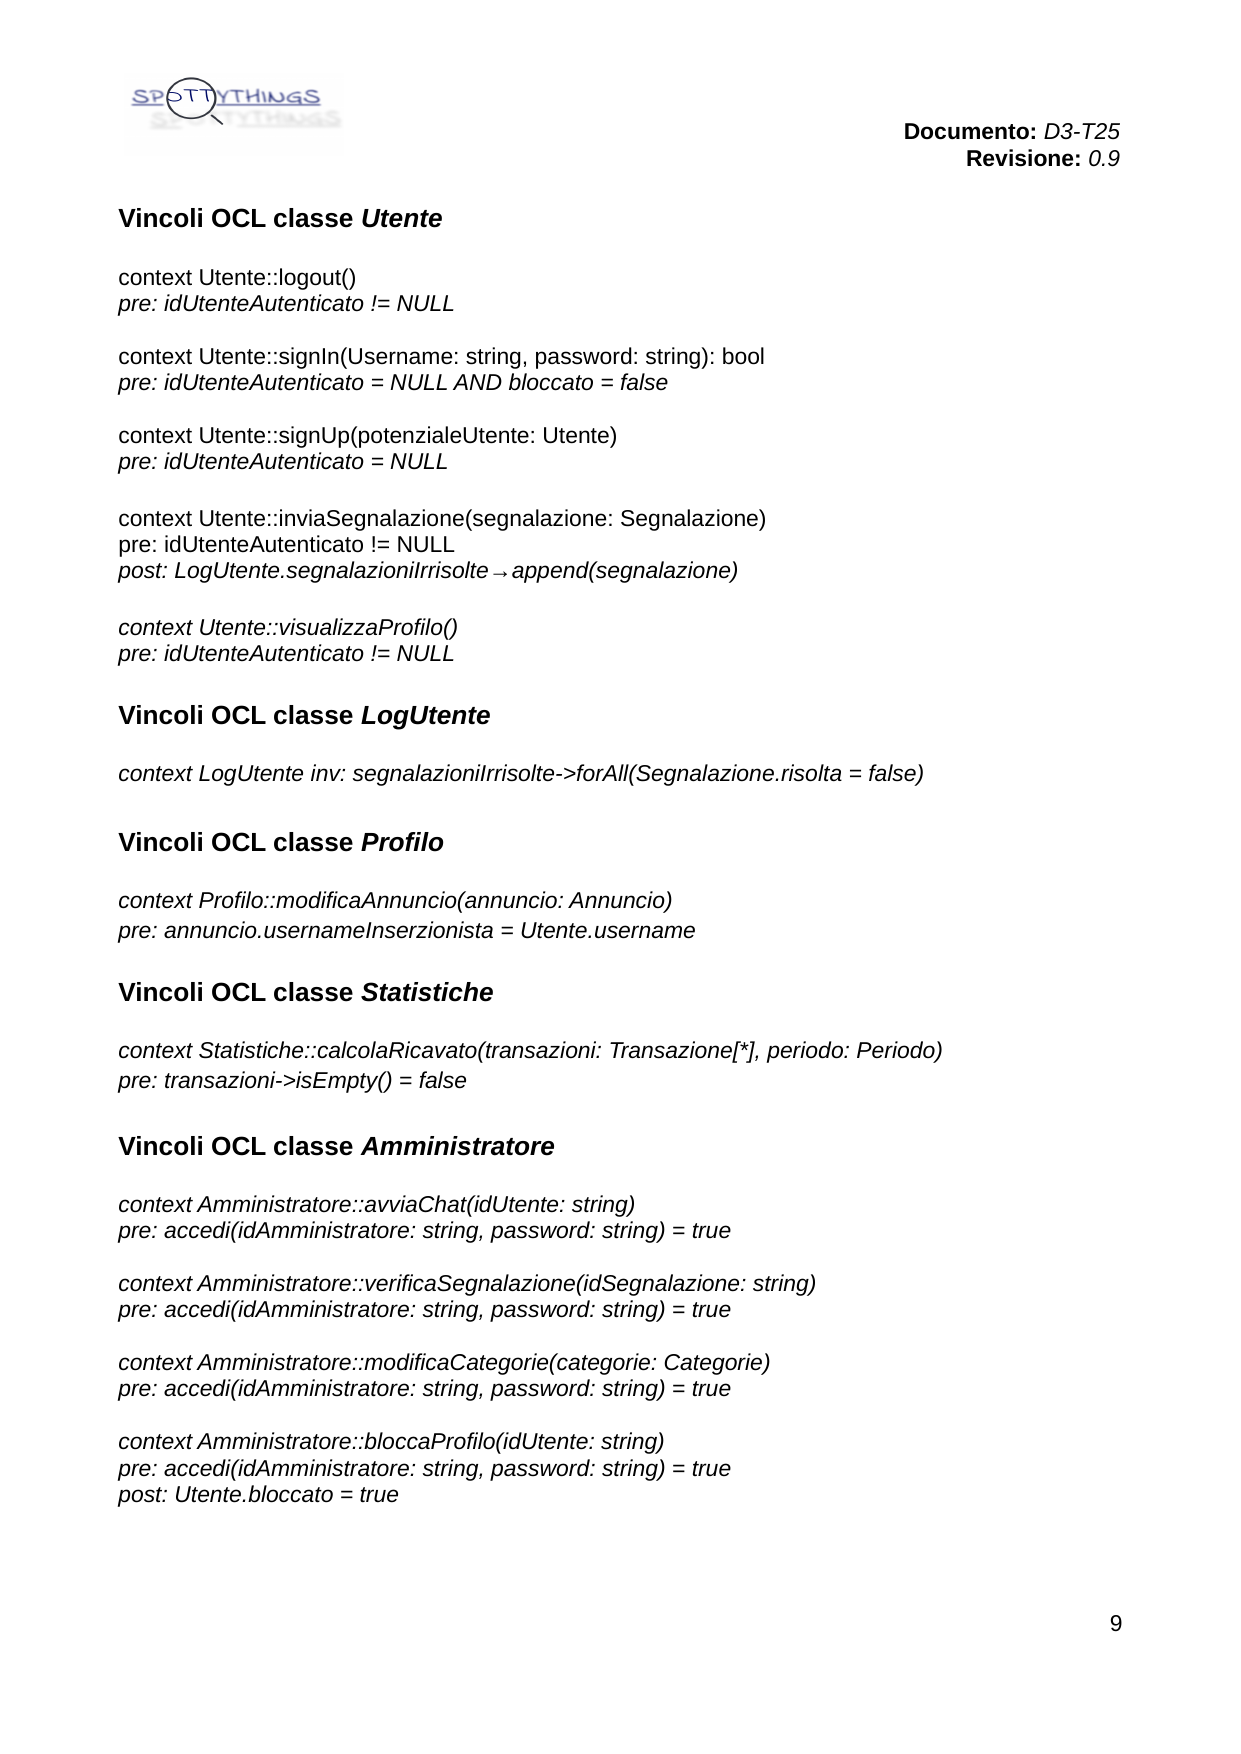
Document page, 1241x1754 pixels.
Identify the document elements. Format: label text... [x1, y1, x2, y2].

picture [123, 73, 345, 156]
text context Utente::logout() [118, 264, 1122, 290]
text context Utente::signUp(potenzialeUtente: Utente) [118, 422, 1122, 448]
text context LogUtente inv: segnalazioniIrrisolte->forAll(Segnalazione.risolta = false) [118, 760, 1122, 787]
text pre: accedi(idAmministratore: string, password: string) = true [118, 1454, 1122, 1481]
text pre: idUtenteAutenticato != NULL [118, 640, 1122, 667]
subtitle Vincoli OCL classe Statistiche [118, 977, 1122, 1007]
subtitle Vincoli OCL classe LogUtente [118, 700, 1122, 730]
text post: LogUtente.segnalazioniIrrisolte→append(segnalazione) [118, 557, 1122, 584]
text context Profilo::modificaAnnuncio(annuncio: Annuncio) [118, 887, 1122, 913]
text context Utente::visualizzaProfilo() [118, 614, 1122, 640]
subtitle Vincoli OCL classe Utente [118, 203, 1122, 233]
text post: Utente.bloccato = true [118, 1481, 1122, 1507]
text pre: accedi(idAmministratore: string, password: string) = true [118, 1296, 1122, 1323]
subtitle Vincoli OCL classe Profilo [118, 826, 1122, 857]
text context Utente::signIn(Username: string, password: string): bool [118, 343, 1122, 369]
text context Utente::inviaSegnalazione(segnalazione: Segnalazione) [118, 505, 1122, 531]
text pre: accedi(idAmministratore: string, password: string) = true [118, 1217, 1122, 1244]
text context Amministratore::modificaCategorie(categorie: Categorie) [118, 1349, 1122, 1375]
subtitle Vincoli OCL classe Amministratore [118, 1131, 1122, 1161]
text pre: idUtenteAutenticato = NULL [118, 448, 1122, 474]
text pre: idUtenteAutenticato != NULL [118, 531, 1122, 557]
text context Amministratore::avviaChat(idUtente: string) [118, 1191, 1122, 1217]
text pre: idUtenteAutenticato != NULL [118, 290, 1122, 316]
text pre: idUtenteAutenticato = NULL AND bloccato = false [118, 369, 1122, 395]
text pre: accedi(idAmministratore: string, password: string) = true [118, 1375, 1122, 1402]
text pre: annuncio.usernameInserzionista = Utente.username [118, 917, 1122, 943]
text context Statistiche::calcolaRicavato(transazioni: Transazione[*], periodo: Periodo) [118, 1037, 1122, 1063]
text context Amministratore::bloccaProfilo(idUtente: string) [118, 1428, 1122, 1454]
text context Amministratore::verificaSegnalazione(idSegnalazione: string) [118, 1270, 1122, 1296]
text pre: transazioni->isEmpty() = false [118, 1067, 1122, 1093]
